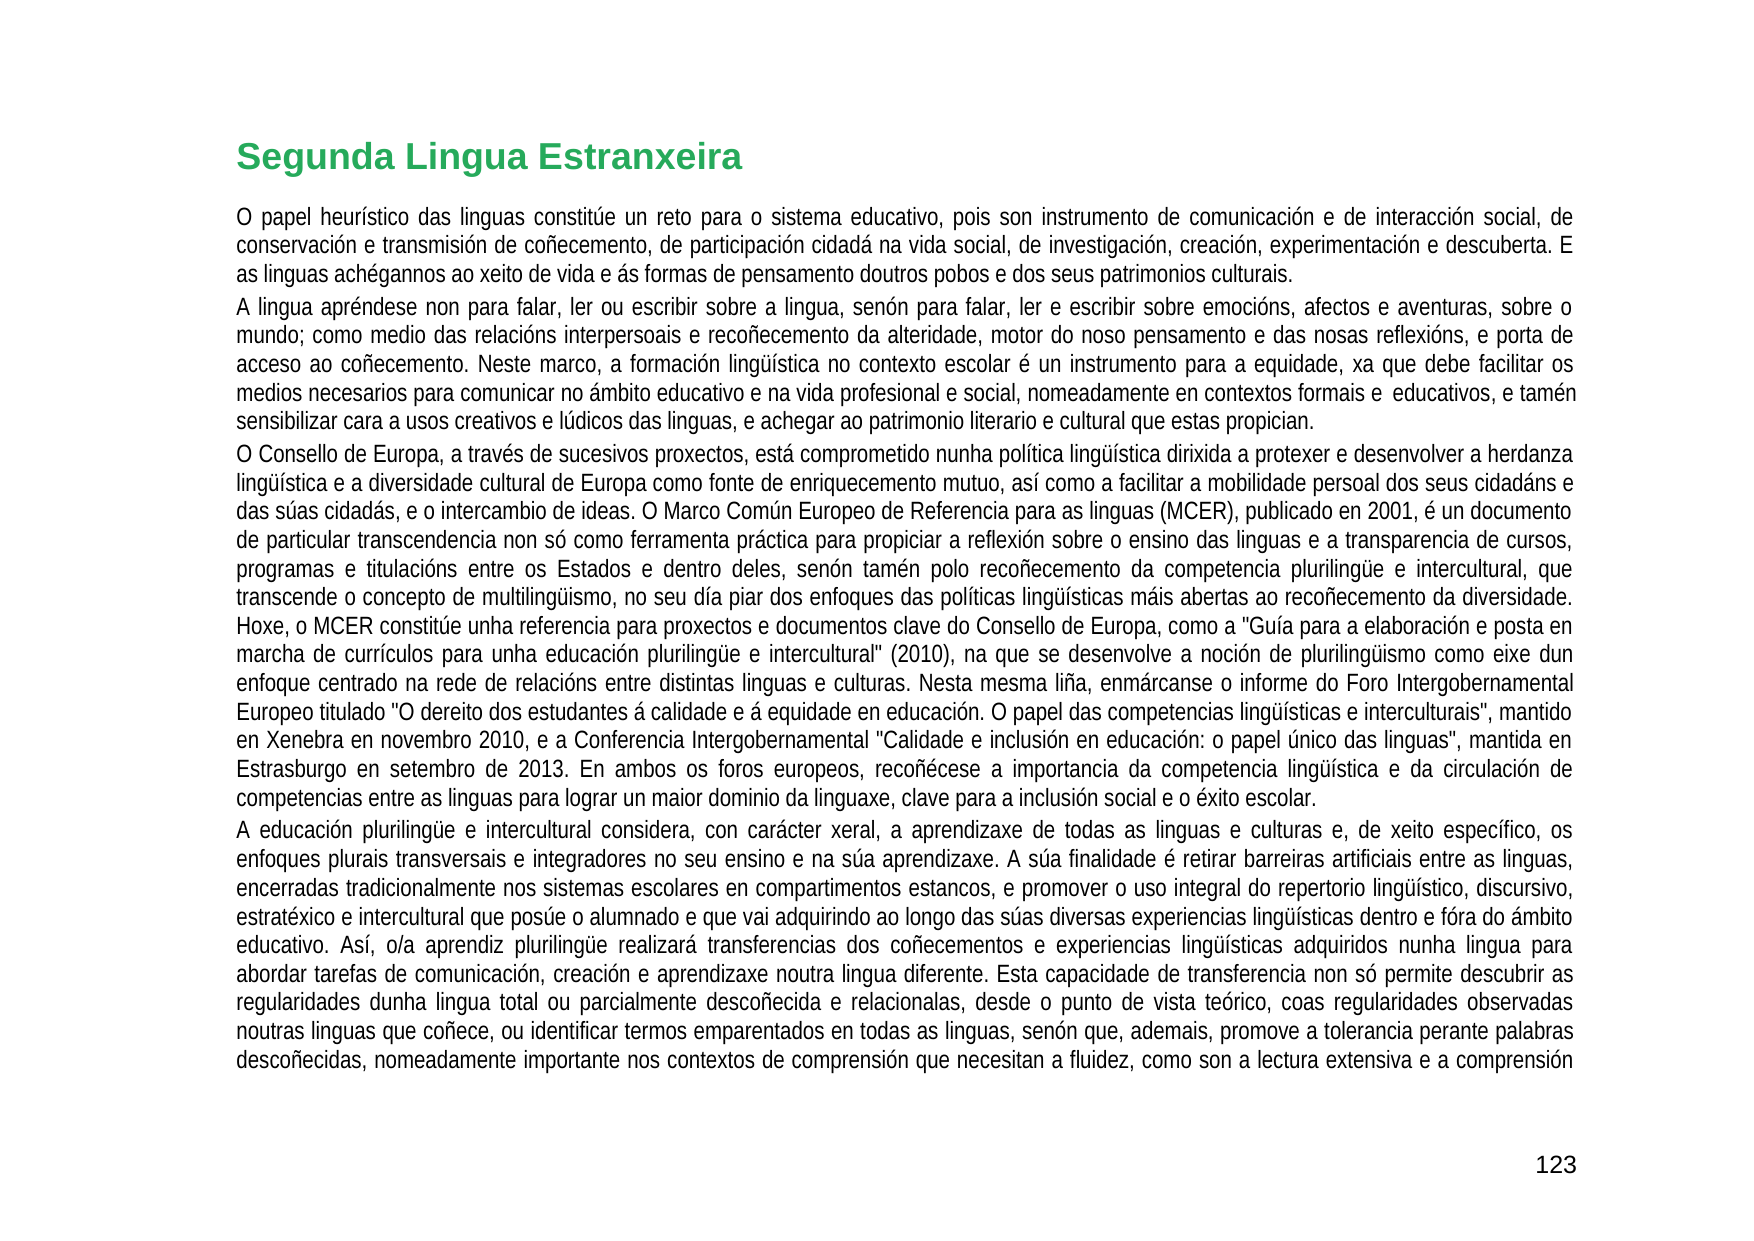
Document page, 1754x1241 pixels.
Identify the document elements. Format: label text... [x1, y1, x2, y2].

text A educación plurilingüe e intercultural considera, con carácter xeral, a aprendizaxe de todas as linguas e culturas e, de xeito específico, os enfoques plurais transversais e integradores no seu ensino e na súa aprendizaxe. A súa finalidade é retirar barreiras artificiais entre as linguas, encerradas tradicionalmente nos sistemas escolares en compartimentos estancos, e promover o uso integral do repertorio lingüístico, discursivo, estratéxico e intercultural que posúe o alumnado e que vai adquirindo ao longo das súas diversas experiencias lingüísticas dentro e fóra do ámbito educativo. Así, o/a aprendiz plurilingüe realizará transferencias dos coñecementos e experiencias lingüísticas adquiridos nunha lingua para abordar tarefas de comunicación, creación e aprendizaxe noutra lingua diferente. Esta capacidade de transferencia non só permite descubrir as regularidades dunha lingua total ou parcialmente descoñecida e relacionalas, desde o punto de vista teórico, coas regularidades observadas noutras linguas que coñece, ou identificar termos emparentados en todas as linguas, senón que, ademais, promove a tolerancia perante palabras descoñecidas, nomeadamente importante nos contextos de comprensión que necesitan a fluidez, como son a lectura extensiva e a comprensión [236, 816, 1577, 1073]
text Segunda Lingua Estranxeira [236, 143, 1577, 176]
text O Consello de Europa, a través de sucesivos proxectos, está comprometido nunha política lingüística dirixida a protexer e desenvolver a herdanza lingüística e a diversidade cultural de Europa como fonte de enriquecemento mutuo, así como a facilitar a mobilidade persoal dos seus cidadáns e das súas cidadás, e o intercambio de ideas. O Marco Común Europeo de Referencia para as linguas (MCER), publicado en 2001, é un documento de particular transcendencia non só como ferramenta práctica para propiciar a reflexión sobre o ensino das linguas e a transparencia de cursos, programas e titulacións entre os Estados e dentro deles, senón tamén polo recoñecemento da competencia plurilingüe e intercultural, que transcende o concepto de multilingüismo, no seu día piar dos enfoques das políticas lingüísticas máis abertas ao recoñecemento da diversidade. Hoxe, o MCER constitúe unha referencia para proxectos e documentos clave do Consello de Europa, como a "Guía para a elaboración e posta en marcha de currículos para unha educación plurilingüe e intercultural" (2010), na que se desenvolve a noción de plurilingüismo como eixe dun enfoque centrado na rede de relacións entre distintas linguas e culturas. Nesta mesma liña, enmárcanse o informe do Foro Intergobernamental Europeo titulado "O dereito dos estudantes á calidade e á equidade en educación. O papel das competencias lingüísticas e interculturais", mantido en Xenebra en novembro 2010, e a Conferencia Intergobernamental "Calidade e inclusión en educación: o papel único das linguas", mantida en Estrasburgo en setembro de 2013. En ambos os foros europeos, recoñécese a importancia da competencia lingüística e da circulación de competencias entre as linguas para lograr un maior dominio da linguaxe, clave para a inclusión social e o éxito escolar. [236, 439, 1577, 811]
text O papel heurístico das linguas constitúe un reto para o sistema educativo, pois son instrumento de comunicación e de interacción social, de conservación e transmisión de coñecemento, de participación cidadá na vida social, de investigación, creación, experimentación e descuberta. E as linguas achégannos ao xeito de vida e ás formas de pensamento doutros pobos e dos seus patrimonios culturais. [236, 201, 1577, 287]
text A lingua apréndese non para falar, ler ou escribir sobre a lingua, senón para falar, ler e escribir sobre emocións, afectos e aventuras, sobre o mundo; como medio das relacións interpersoais e recoñecemento da alteridade, motor do noso pensamento e das nosas reflexións, e porta de acceso ao coñecemento. Neste marco, a formación lingüística no contexto escolar é un instrumento para a equidade, xa que debe facilitar os medios necesarios para comunicar no ámbito educativo e na vida profesional e social, nomeadamente en contextos formais e educativos, e tamén sensibilizar cara a usos creativos e lúdicos das linguas, e achegar ao patrimonio literario e cultural que estas propician. [236, 292, 1577, 435]
